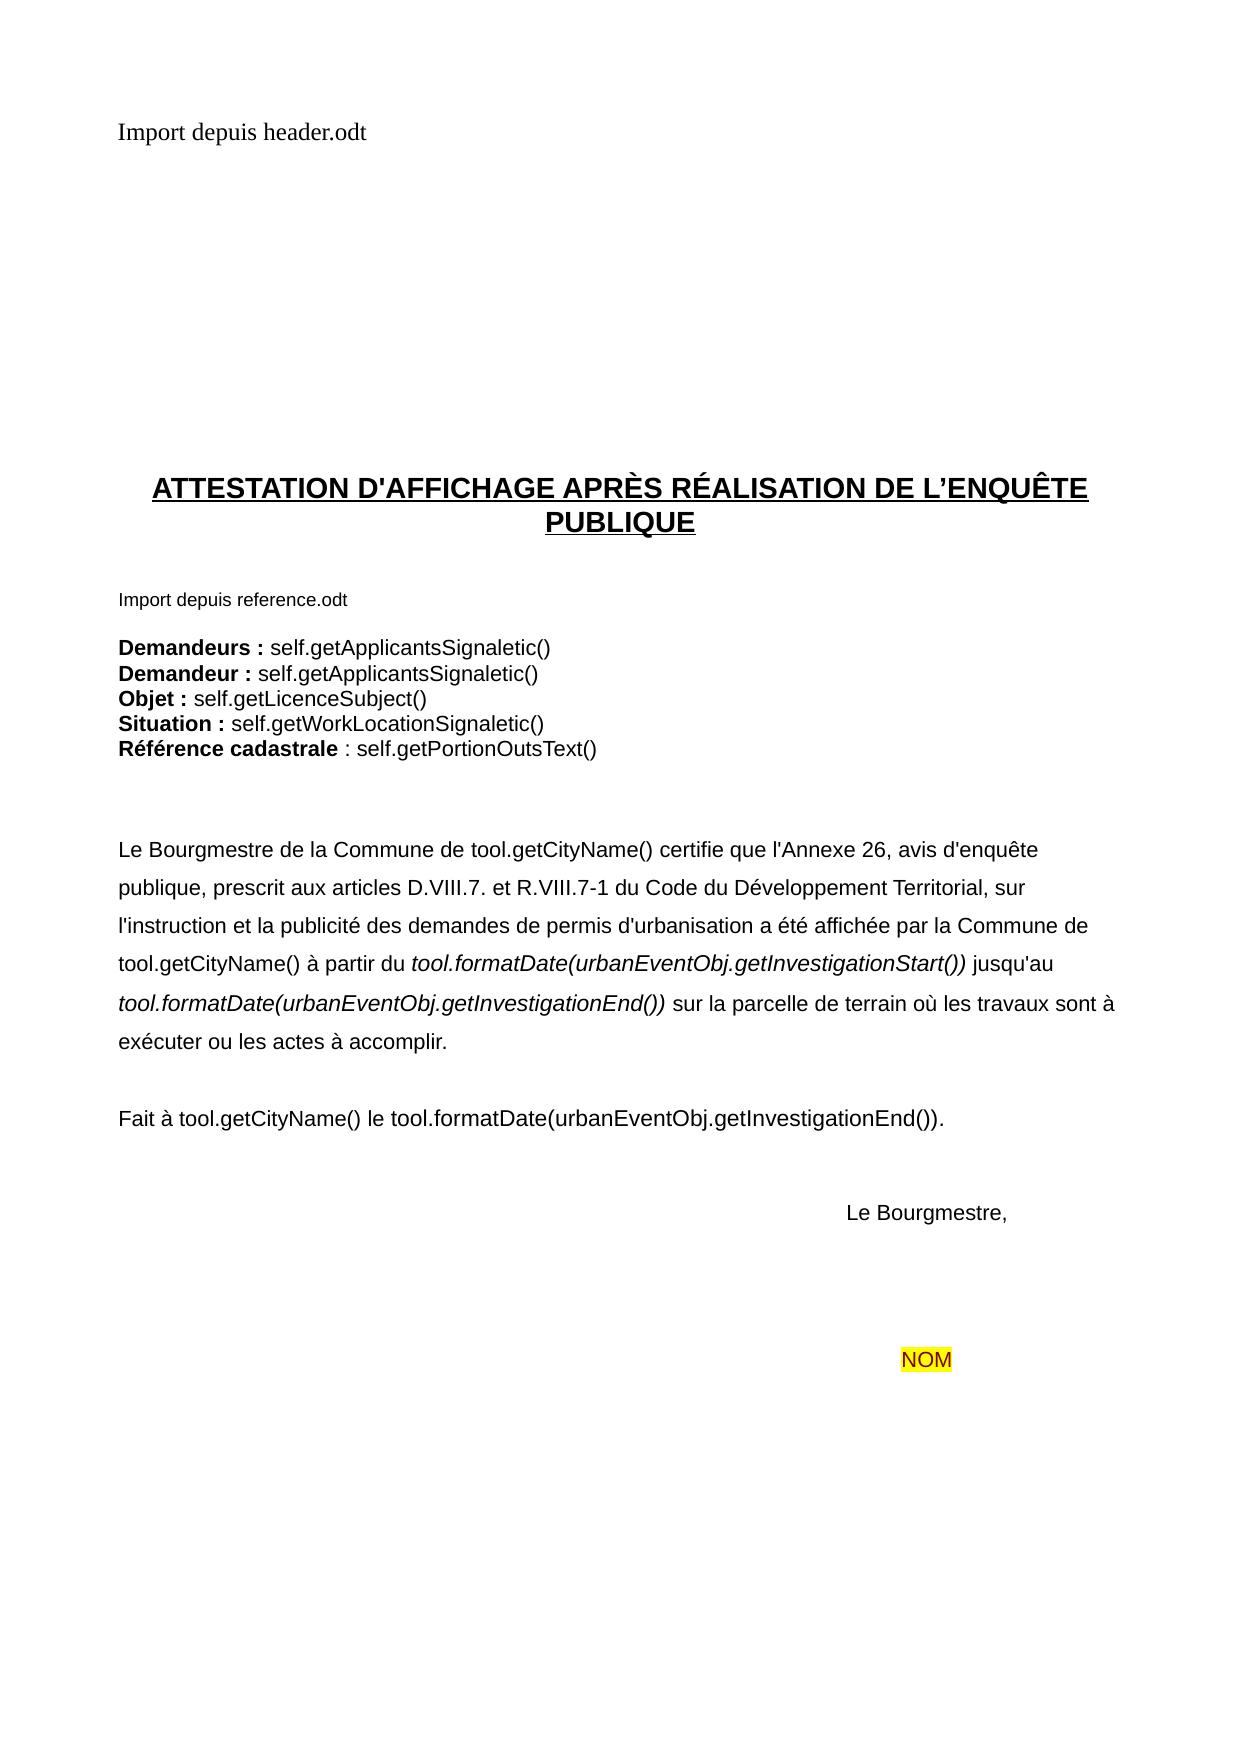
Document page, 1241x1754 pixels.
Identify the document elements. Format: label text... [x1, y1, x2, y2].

text Demandeurs : self.getApplicantsSignaletic() [118, 635, 1122, 661]
text Import depuis header.odt [117, 117, 538, 146]
table_cell [731, 1304, 1122, 1341]
text Import depuis reference.odt [118, 588, 1122, 610]
table_header Le Bourgmestre, [731, 1194, 1122, 1231]
title Attestation d'affichage APRÈS RÉALISATION DE L’ENQUÊTE PUBLIQUE [118, 471, 1122, 538]
table_cell [731, 1231, 1122, 1268]
text Objet : self.getLicenceSubject() [118, 686, 1122, 711]
text Fait à tool.getCityName() le tool.formatDate(urbanEventObj.getInvestigationEnd()). [118, 1104, 1122, 1131]
table_cell [731, 1268, 1122, 1304]
text Référence cadastrale : self.getPortionOutsText() [118, 736, 1122, 761]
text Situation : self.getWorkLocationSignaletic() [118, 711, 1122, 736]
table_cell NOM [731, 1341, 1122, 1378]
text Le Bourgmestre de la Commune de tool.getCityName() certifie que l'Annexe 26, avis d'enquête publique, prescrit aux articles D.VIII.7. et R.VIII.7-1 du Code du Développement Territorial, sur l'instruction et la publicité des demandes de permis d'urbanisation a été affichée par la Commune de tool.getCityName() à partir du tool.formatDate(urbanEventObj.getInvestigationStart()) jusqu'au tool.formatDate(urbanEventObj.getInvestigationEnd()) sur la parcelle de terrain où les travaux sont à exécuter ou les actes à accomplir. [118, 837, 1122, 1054]
text Demandeur : self.getApplicantsSignaletic() [118, 661, 1122, 686]
